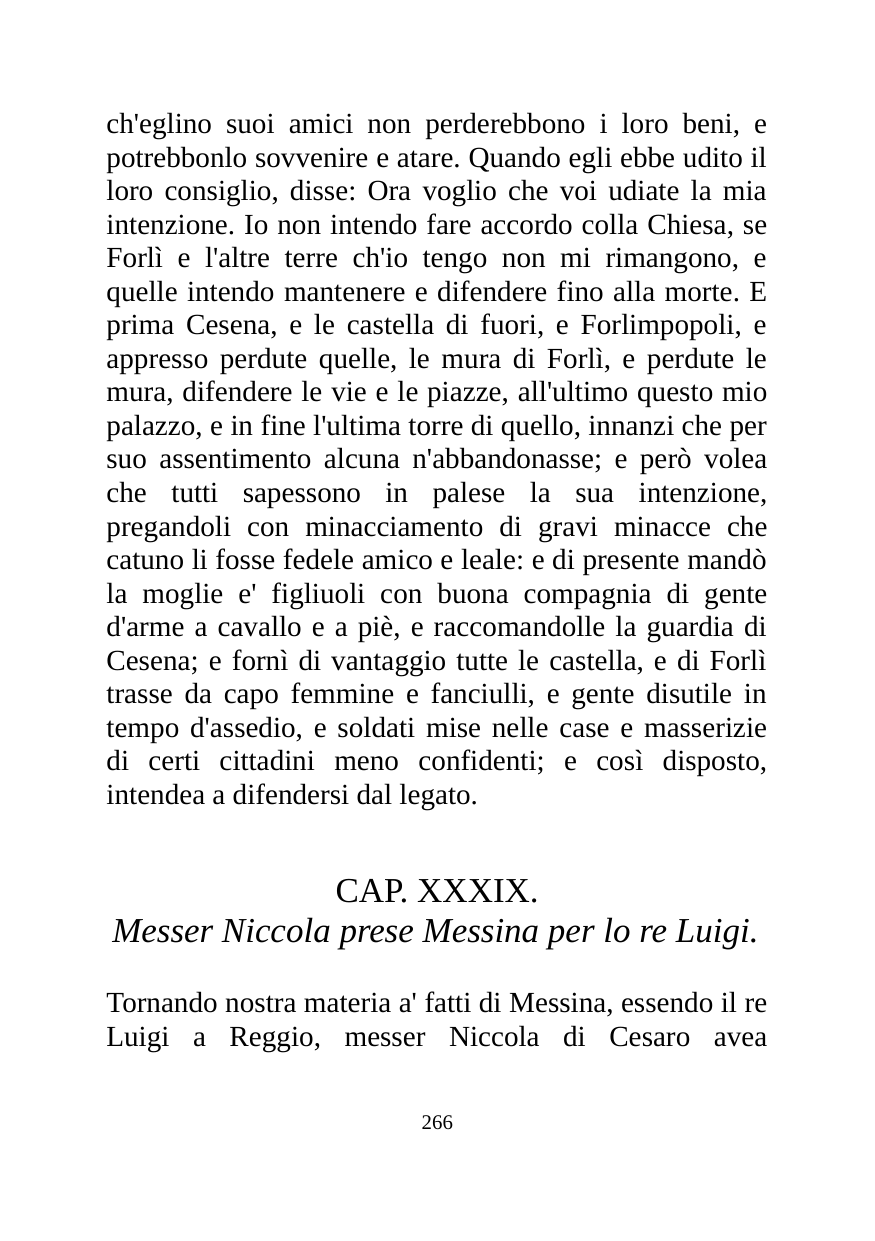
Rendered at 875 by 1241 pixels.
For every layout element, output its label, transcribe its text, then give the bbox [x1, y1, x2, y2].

subtitle CAP. XXXIX. Messer Niccola prese Messina per lo re Luigi. [106, 870, 768, 950]
text Tornando nostra materia a' fatti di Messina, essendo il re Luigi a Reggio, messer Niccola di Cesaro avea [106, 986, 768, 1053]
text ch'eglino suoi amici non perderebbono i loro beni, e potrebbonlo sovvenire e atare. Quando egli ebbe udito il loro consiglio, disse: Ora voglio che voi udiate la mia intenzione. Io non intendo fare accordo colla Chiesa, se Forlì e l'altre terre ch'io tengo non mi rimangono, e quelle intendo mantenere e difendere fino alla morte. E prima Cesena, e le castella di fuori, e Forlimpopoli, e appresso perdute quelle, le mura di Forlì, e perdute le mura, difendere le vie e le piazze, all'ultimo questo mio palazzo, e in fine l'ultima torre di quello, innanzi che per suo assentimento alcuna n'abbandonasse; e però volea che tutti sapessono in palese la sua intenzione, pregandoli con minacciamento di gravi minacce che catuno li fosse fedele amico e leale: e di presente mandò la moglie e' figliuoli con buona compagnia di gente d'arme a cavallo e a piè, e raccomandolle la guardia di Cesena; e fornì di vantaggio tutte le castella, e di Forlì trasse da capo femmine e fanciulli, e gente disutile in tempo d'assedio, e soldati mise nelle case e masserizie di certi cittadini meno confidenti; e così disposto, intendea a difendersi dal legato. [106, 106, 768, 811]
